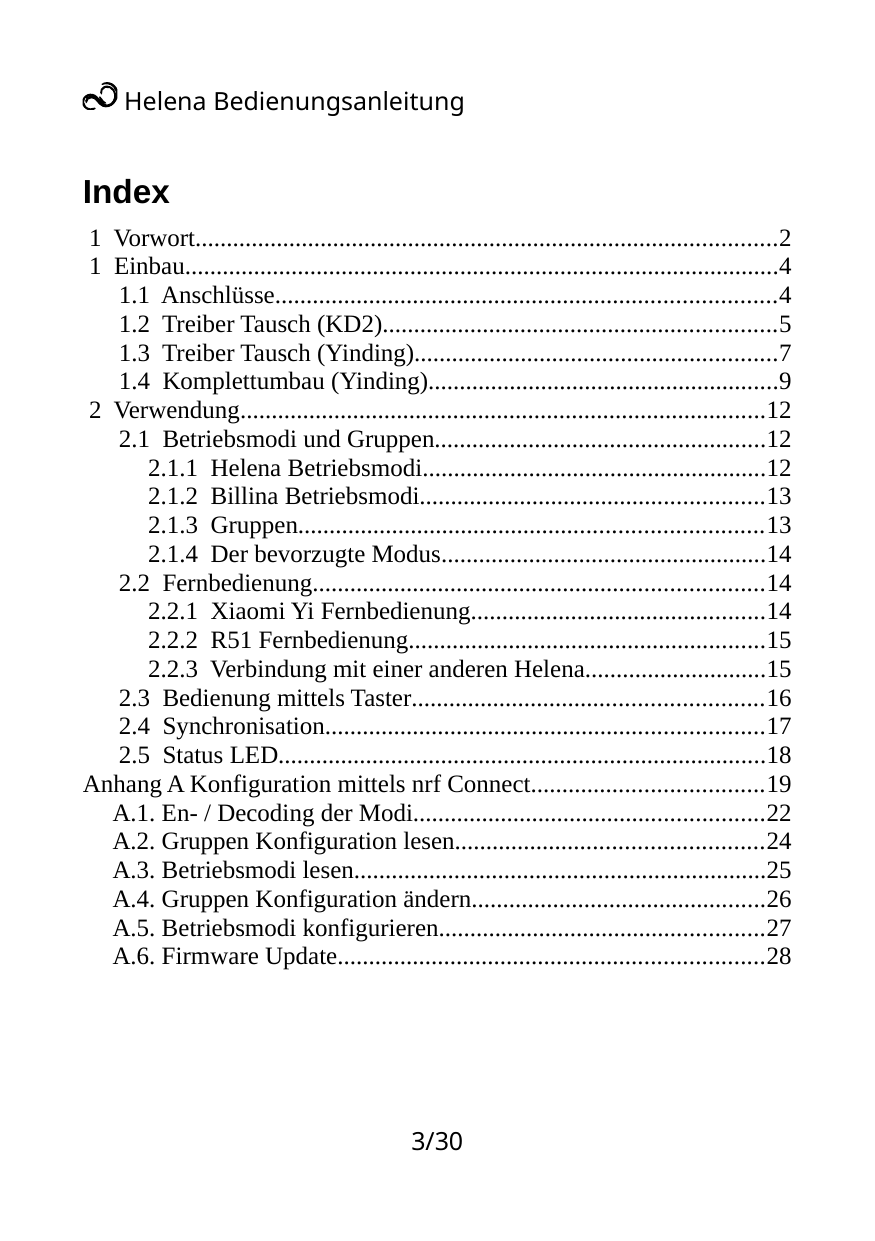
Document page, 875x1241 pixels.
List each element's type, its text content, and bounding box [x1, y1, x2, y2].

text 2.1.3 Gruppen 13 [142, 510, 791, 539]
text A.2. Gruppen Konfiguration lesen 24 [112, 826, 791, 855]
text A.1. En- / Decoding der Modi 22 [112, 798, 791, 826]
text 2.1 Betriebsmodi und Gruppen 12 [112, 424, 791, 453]
text 2.1.4 Der bevorzugte Modus 14 [142, 539, 791, 568]
text 2.2.1 Xiaomi Yi Fernbedienung 14 [142, 596, 791, 625]
text 2 Verwendung 12 [83, 395, 791, 424]
text 2.1.1 Helena Betriebsmodi 12 [142, 453, 791, 481]
text A.3. Betriebsmodi lesen 25 [112, 855, 791, 884]
subtitle Index [83, 172, 791, 210]
text 2.5 Status LED 18 [112, 740, 791, 769]
text 2.2.3 Verbindung mit einer anderen Helena 15 [142, 654, 791, 683]
text A.5. Betriebsmodi konfigurieren 27 [112, 913, 791, 941]
text 2.2 Fernbedienung 14 [112, 568, 791, 596]
text 1 Einbau 4 [83, 251, 791, 280]
text 2.4 Synchronisation 17 [112, 711, 791, 740]
text 1.3 Treiber Tausch (Yinding) 7 [112, 338, 791, 366]
text 2.3 Bedienung mittels Taster 16 [112, 683, 791, 711]
text 1.1 Anschlüsse 4 [112, 280, 791, 309]
text 1 Vorwort 2 [83, 223, 791, 251]
text A.4. Gruppen Konfiguration ändern 26 [112, 884, 791, 913]
text 2.1.2 Billina Betriebsmodi 13 [142, 481, 791, 510]
text 1.2 Treiber Tausch (KD2) 5 [112, 309, 791, 338]
text Anhang A Konfiguration mittels nrf Connect 19 [83, 769, 791, 798]
text A.6. Firmware Update 28 [112, 941, 791, 970]
text 2.2.2 R51 Fernbedienung 15 [142, 625, 791, 654]
text 1.4 Komplettumbau (Yinding) 9 [112, 366, 791, 395]
